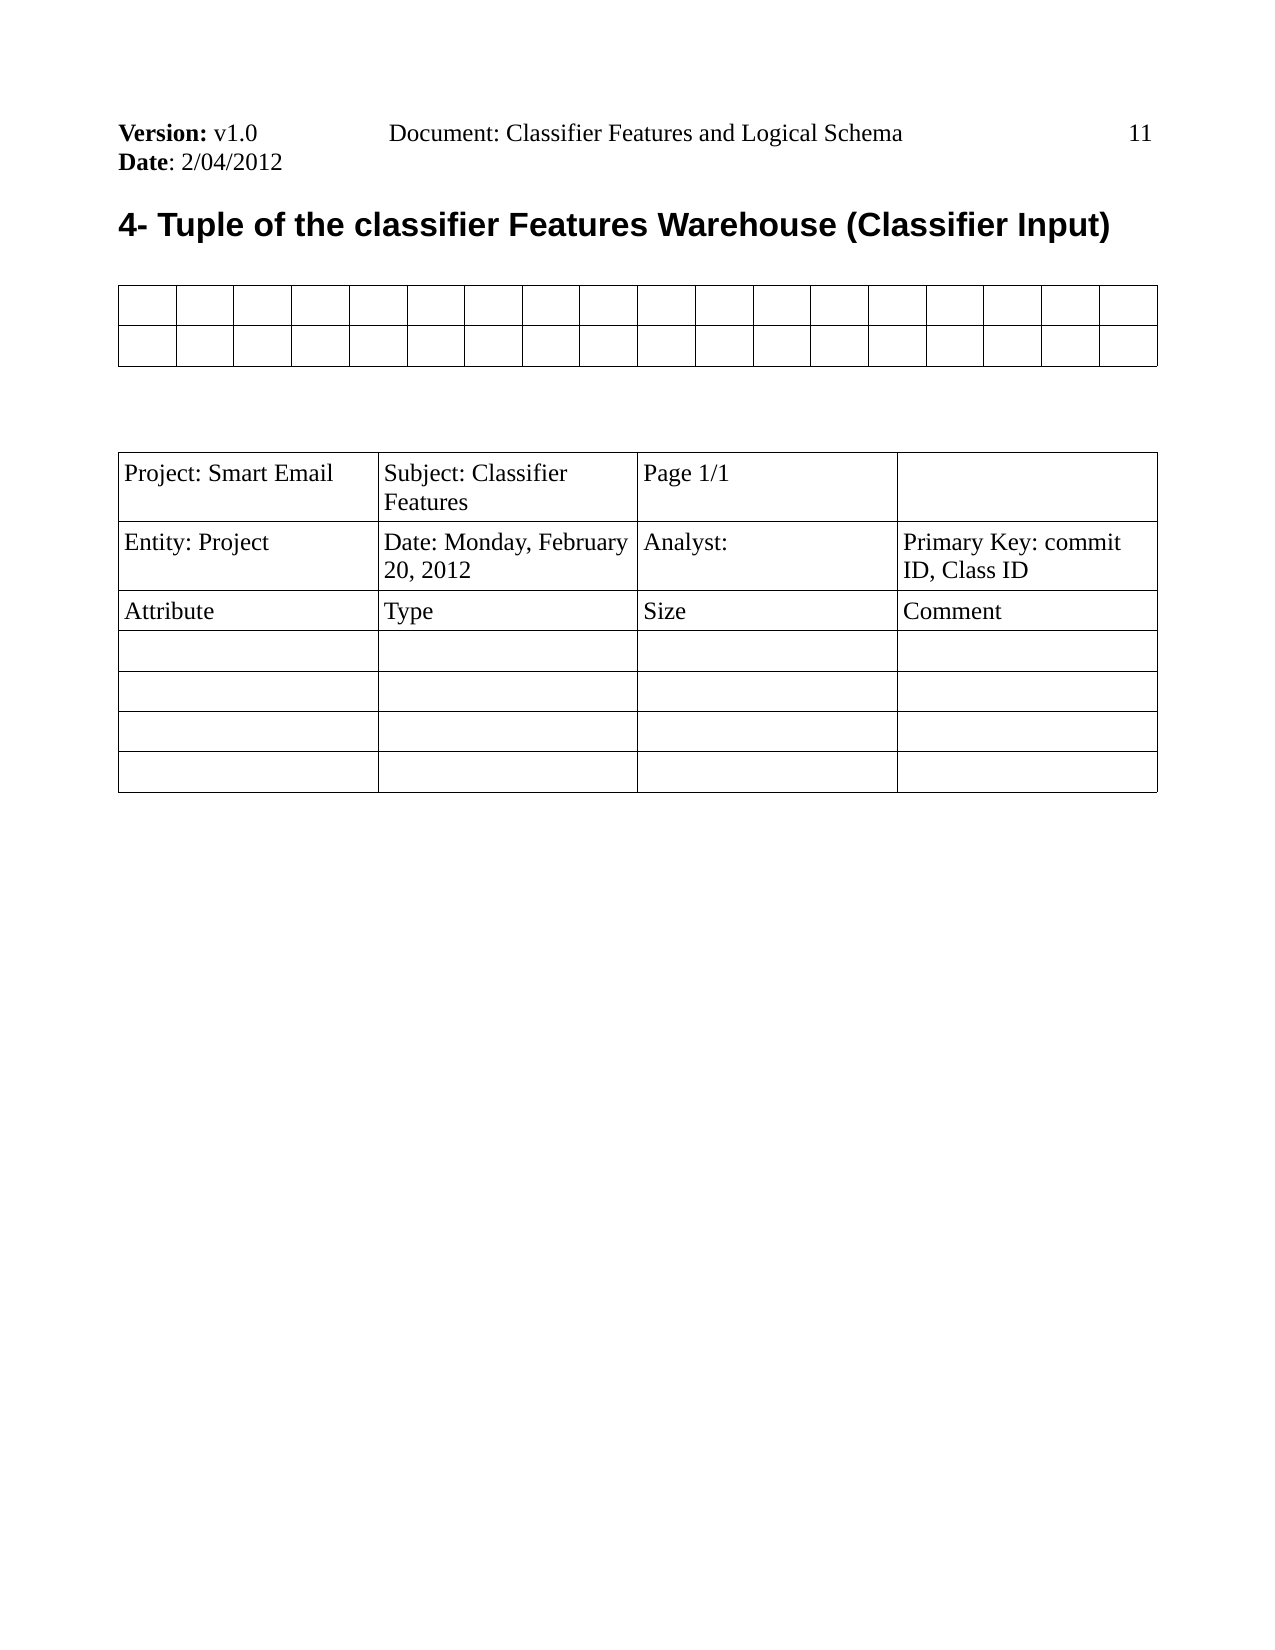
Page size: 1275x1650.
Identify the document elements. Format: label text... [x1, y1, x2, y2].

table_cell Type [379, 591, 637, 630]
table_cell [898, 752, 1157, 792]
table_cell [350, 326, 407, 366]
table_cell [869, 326, 926, 366]
table_cell [638, 326, 695, 366]
table_cell [811, 326, 868, 366]
table_cell [379, 712, 637, 751]
table_cell Analyst: [638, 522, 897, 590]
table_header [580, 286, 637, 325]
table_header Page 1/1 [638, 453, 897, 521]
table_header [177, 286, 233, 325]
table_cell [379, 672, 637, 711]
table_header [234, 286, 291, 325]
table_cell Primary Key: commit ID, Class ID [898, 522, 1157, 590]
table_cell Size [638, 591, 897, 630]
table_cell [379, 631, 637, 671]
table_cell Attribute [119, 591, 378, 630]
table_cell [177, 326, 233, 366]
table_cell [408, 326, 464, 366]
table_header [984, 286, 1041, 325]
table_cell [898, 712, 1157, 751]
table_cell [1100, 326, 1157, 366]
table_header [292, 286, 349, 325]
table_cell [379, 752, 637, 792]
table_header [638, 286, 695, 325]
table_cell [638, 631, 897, 671]
table_cell [119, 712, 378, 751]
table_header [350, 286, 407, 325]
table_cell [523, 326, 579, 366]
table_header [754, 286, 810, 325]
table_cell [898, 631, 1157, 671]
table_header [119, 286, 176, 325]
table_header [869, 286, 926, 325]
table_cell [119, 672, 378, 711]
table_cell [638, 672, 897, 711]
table_header Project: Smart Email [119, 453, 378, 521]
table_header [898, 453, 1157, 521]
table_cell [119, 631, 378, 671]
table_cell [696, 326, 753, 366]
subtitle 4- Tuple of the classifier Features Warehouse (Classifier Input) [118, 205, 1157, 244]
table_cell Date: Monday, February 20, 2012 [379, 522, 637, 590]
table_cell [638, 712, 897, 751]
table_cell Entity: Project [119, 522, 378, 590]
table_cell [638, 752, 897, 792]
table_cell [580, 326, 637, 366]
table_header [1100, 286, 1157, 325]
table_header [1042, 286, 1099, 325]
table_header [927, 286, 983, 325]
table_header [465, 286, 522, 325]
table_header Subject: Classifier Features [379, 453, 637, 521]
table_cell [984, 326, 1041, 366]
table_cell [1042, 326, 1099, 366]
table_header [696, 286, 753, 325]
table_cell [754, 326, 810, 366]
table_header [523, 286, 579, 325]
table_cell [898, 672, 1157, 711]
table_header [811, 286, 868, 325]
table_cell [119, 752, 378, 792]
table_cell Comment [898, 591, 1157, 630]
table_header [408, 286, 464, 325]
table_cell [465, 326, 522, 366]
table_cell [292, 326, 349, 366]
table_cell [927, 326, 983, 366]
table_cell [119, 326, 176, 366]
table_cell [234, 326, 291, 366]
